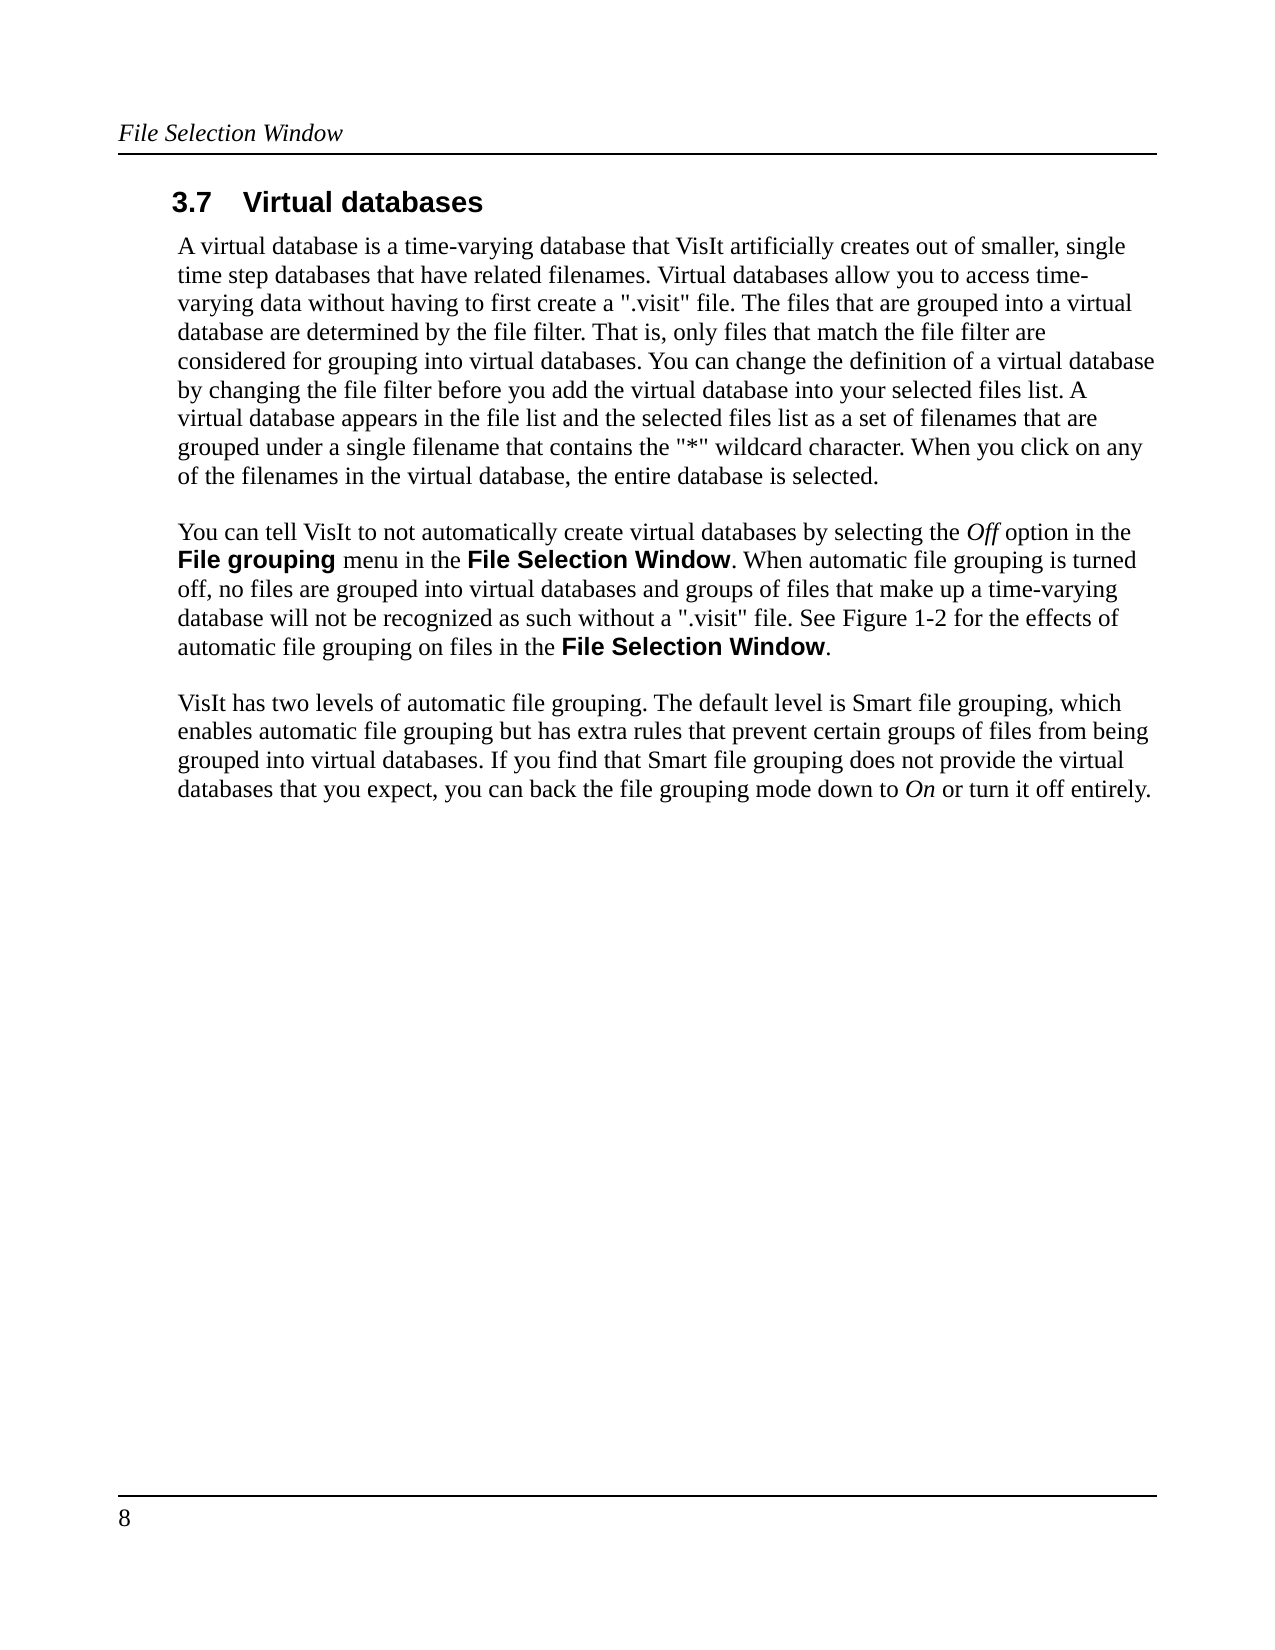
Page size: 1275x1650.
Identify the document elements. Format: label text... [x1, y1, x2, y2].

text A virtual database is a time-varying database that VisIt artificially creates out of smaller, single time step databases that have related filenames. Virtual databases allow you to access time-varying data without having to first create a ".visit" file. The files that are grouped into a virtual database are determined by the file filter. That is, only files that match the file filter are considered for grouping into virtual databases. You can change the definition of a virtual database by changing the file filter before you add the virtual database into your selected files list. A virtual database appears in the file list and the selected files list as a set of filenames that are grouped under a single filename that contains the "*" wildcard character. When you click on any of the filenames in the virtual database, the entire database is selected. [177, 231, 1157, 490]
text VisIt has two levels of automatic file grouping. The default level is Smart file grouping, which enables automatic file grouping but has extra rules that prevent certain groups of files from being grouped into virtual databases. If you find that Smart file grouping does not provide the virtual databases that you expect, you can back the file grouping mode down to On or turn it off entirely. [177, 688, 1157, 803]
subtitle Virtual databases [163, 185, 1157, 218]
text You can tell VisIt to not automatically create virtual databases by selecting the Off option in the File grouping menu in the File Selection Window. When automatic file grouping is turned off, no files are grouped into virtual databases and groups of files that make up a time-varying database will not be recognized as such without a ".visit" file. See Figure 1-2 for the effects of automatic file grouping on files in the File Selection Window. [177, 517, 1157, 661]
